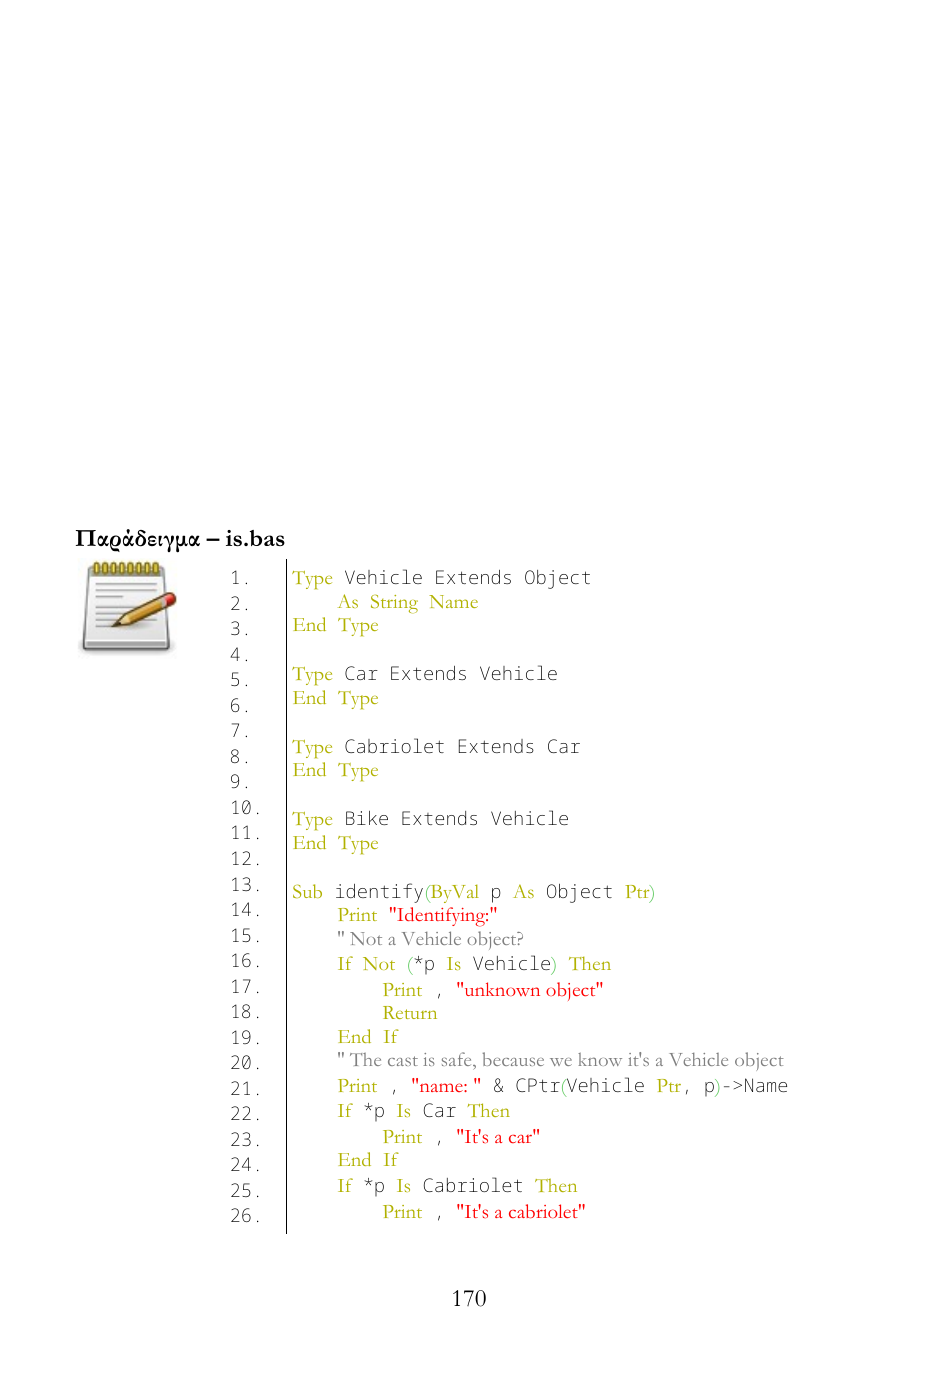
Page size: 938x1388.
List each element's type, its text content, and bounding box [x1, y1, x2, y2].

table_header [180, 553, 863, 1239]
text Παράδειγμα – is.bas [75, 525, 862, 553]
table_header [186, 559, 286, 1234]
picture [77, 558, 178, 659]
table_header Type Vehicle Extends Object As String Name End Type Type Car Extends Vehicle End Type Type Cabriolet Extends Car End Type Type Bike Extends Vehicle End Type Sub identify(ByVal p As Object Ptr) Print "Identifying:" '' Not a Vehicle object? If Not (*p Is Vehicle) Then Print , "unknown object" Return End If '' The cast is safe, because we know it's a Vehicle object Print , "name: " & CPtr(Vehicle Ptr, p)->Name If *p Is Car Then Print , "It's a car" End If If *p Is Cabriolet Then Print , "It's a cabriolet" [287, 559, 857, 1234]
table_header [75, 553, 180, 1239]
